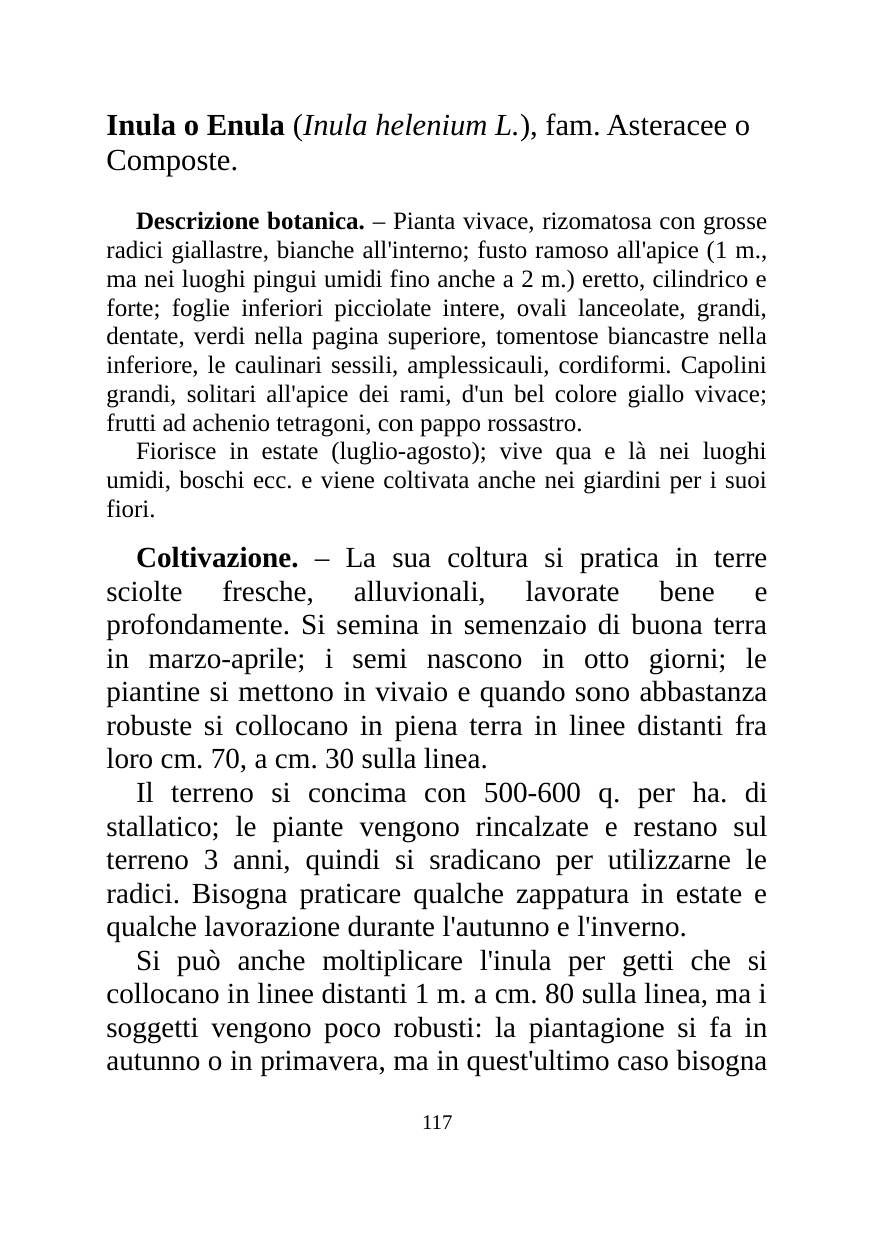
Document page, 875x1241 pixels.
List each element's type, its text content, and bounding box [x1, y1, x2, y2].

text Si può anche moltiplicare l'inula per getti che si collocano in linee distanti 1 m. a cm. 80 sulla linea, ma i soggetti vengono poco robusti: la piantagione si fa in autunno o in primavera, ma in quest'ultimo caso bisogna [106, 943, 768, 1077]
text Descrizione botanica. – Pianta vivace, rizomatosa con grosse radici giallastre, bianche all'interno; fusto ramoso all'apice (1 m., ma nei luoghi pingui umidi fino anche a 2 m.) eretto, cilindrico e forte; foglie inferiori picciolate intere, ovali lanceolate, grandi, dentate, verdi nella pagina superiore, tomentose biancastre nella inferiore, le caulinari sessili, amplessicauli, cordiformi. Capolini grandi, solitari all'apice dei rami, d'un bel colore giallo vivace; frutti ad achenio tetragoni, con pappo rossastro. [106, 206, 768, 436]
text Coltivazione. – La sua coltura si pratica in terre sciolte fresche, alluvionali, lavorate bene e profondamente. Si semina in semenzaio di buona terra in marzo-aprile; i semi nascono in otto giorni; le piantine si mettono in vivaio e quando sono abbastanza robuste si collocano in piena terra in linee distanti fra loro cm. 70, a cm. 30 sulla linea. [106, 540, 768, 775]
text Il terreno si concima con 500-600 q. per ha. di stallatico; le piante vengono rincalzate e restano sul terreno 3 anni, quindi si sradicano per utilizzarne le radici. Bisogna praticare qualche zappatura in estate e qualche lavorazione durante l'autunno e l'inverno. [106, 775, 768, 943]
text Fiorisce in estate (luglio-agosto); vive qua e là nei luoghi umidi, boschi ecc. e viene coltivata anche nei giardini per i suoi fiori. [106, 436, 768, 523]
subtitle Inula o Enula (Inula helenium L.), fam. Asteracee o Composte. [106, 106, 768, 177]
